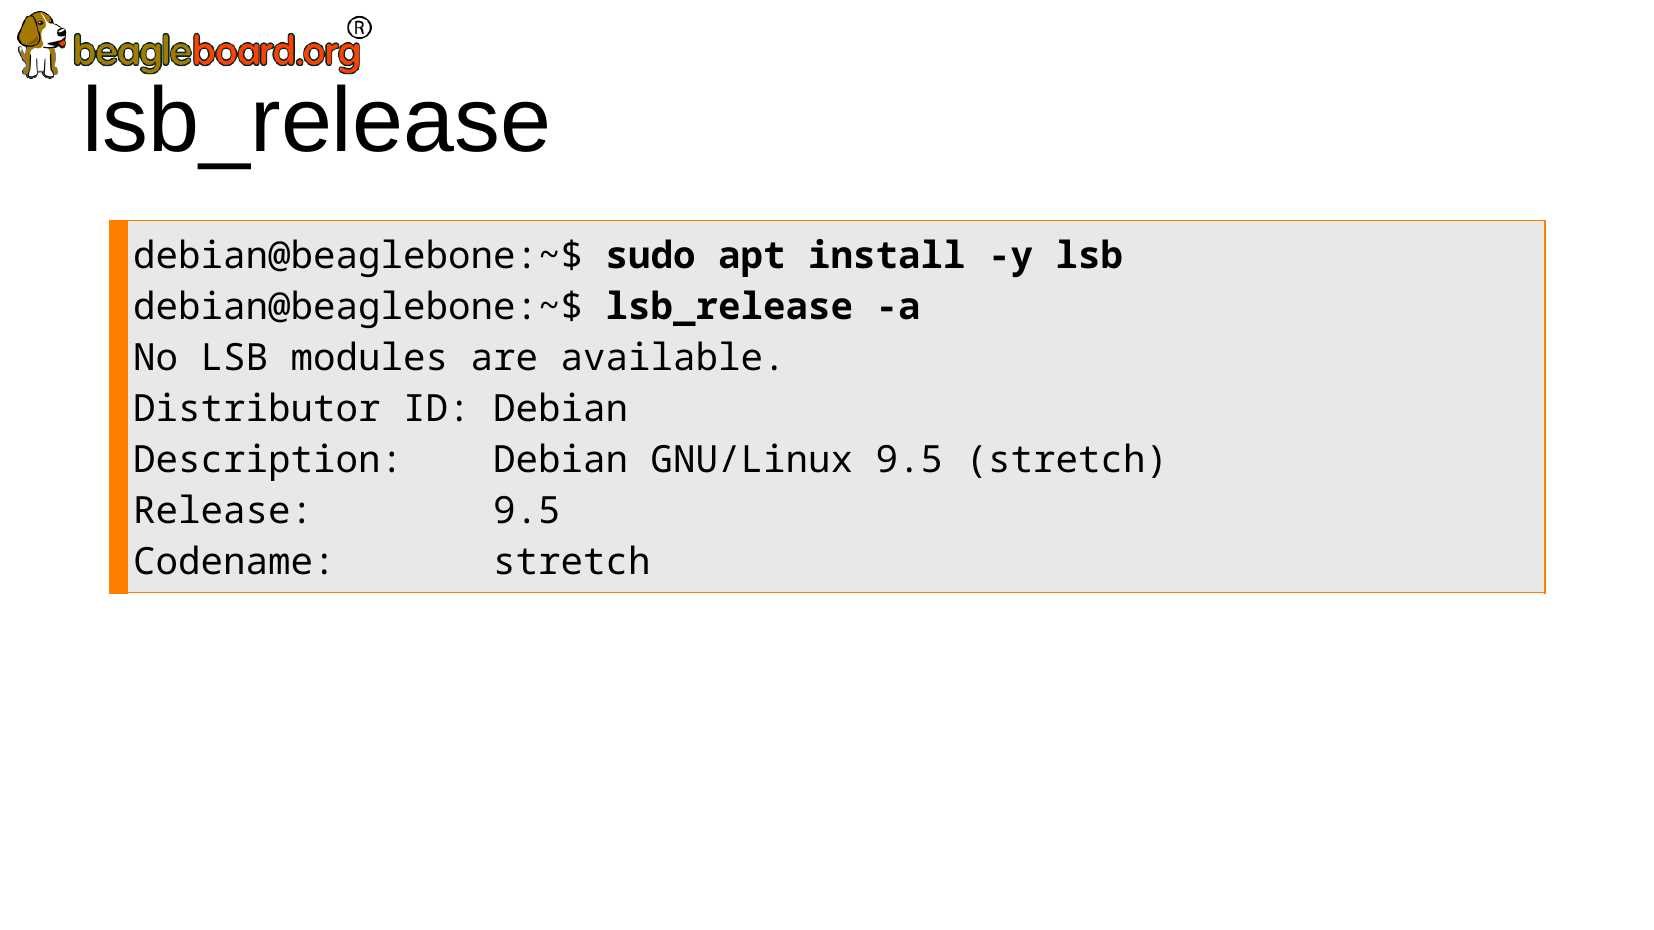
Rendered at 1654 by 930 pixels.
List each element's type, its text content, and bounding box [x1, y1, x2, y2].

picture [17, 11, 372, 79]
table_header debian@beaglebone:~$ sudo apt install -y lsb debian@beaglebone:~$ lsb_release -a No LSB modules are available. Distributor ID: Debian Description: Debian GNU/Linux 9.5 (stretch) Release: 9.5 Codename: stretch [128, 221, 1544, 592]
text_box lsb_release [82, 37, 1571, 193]
